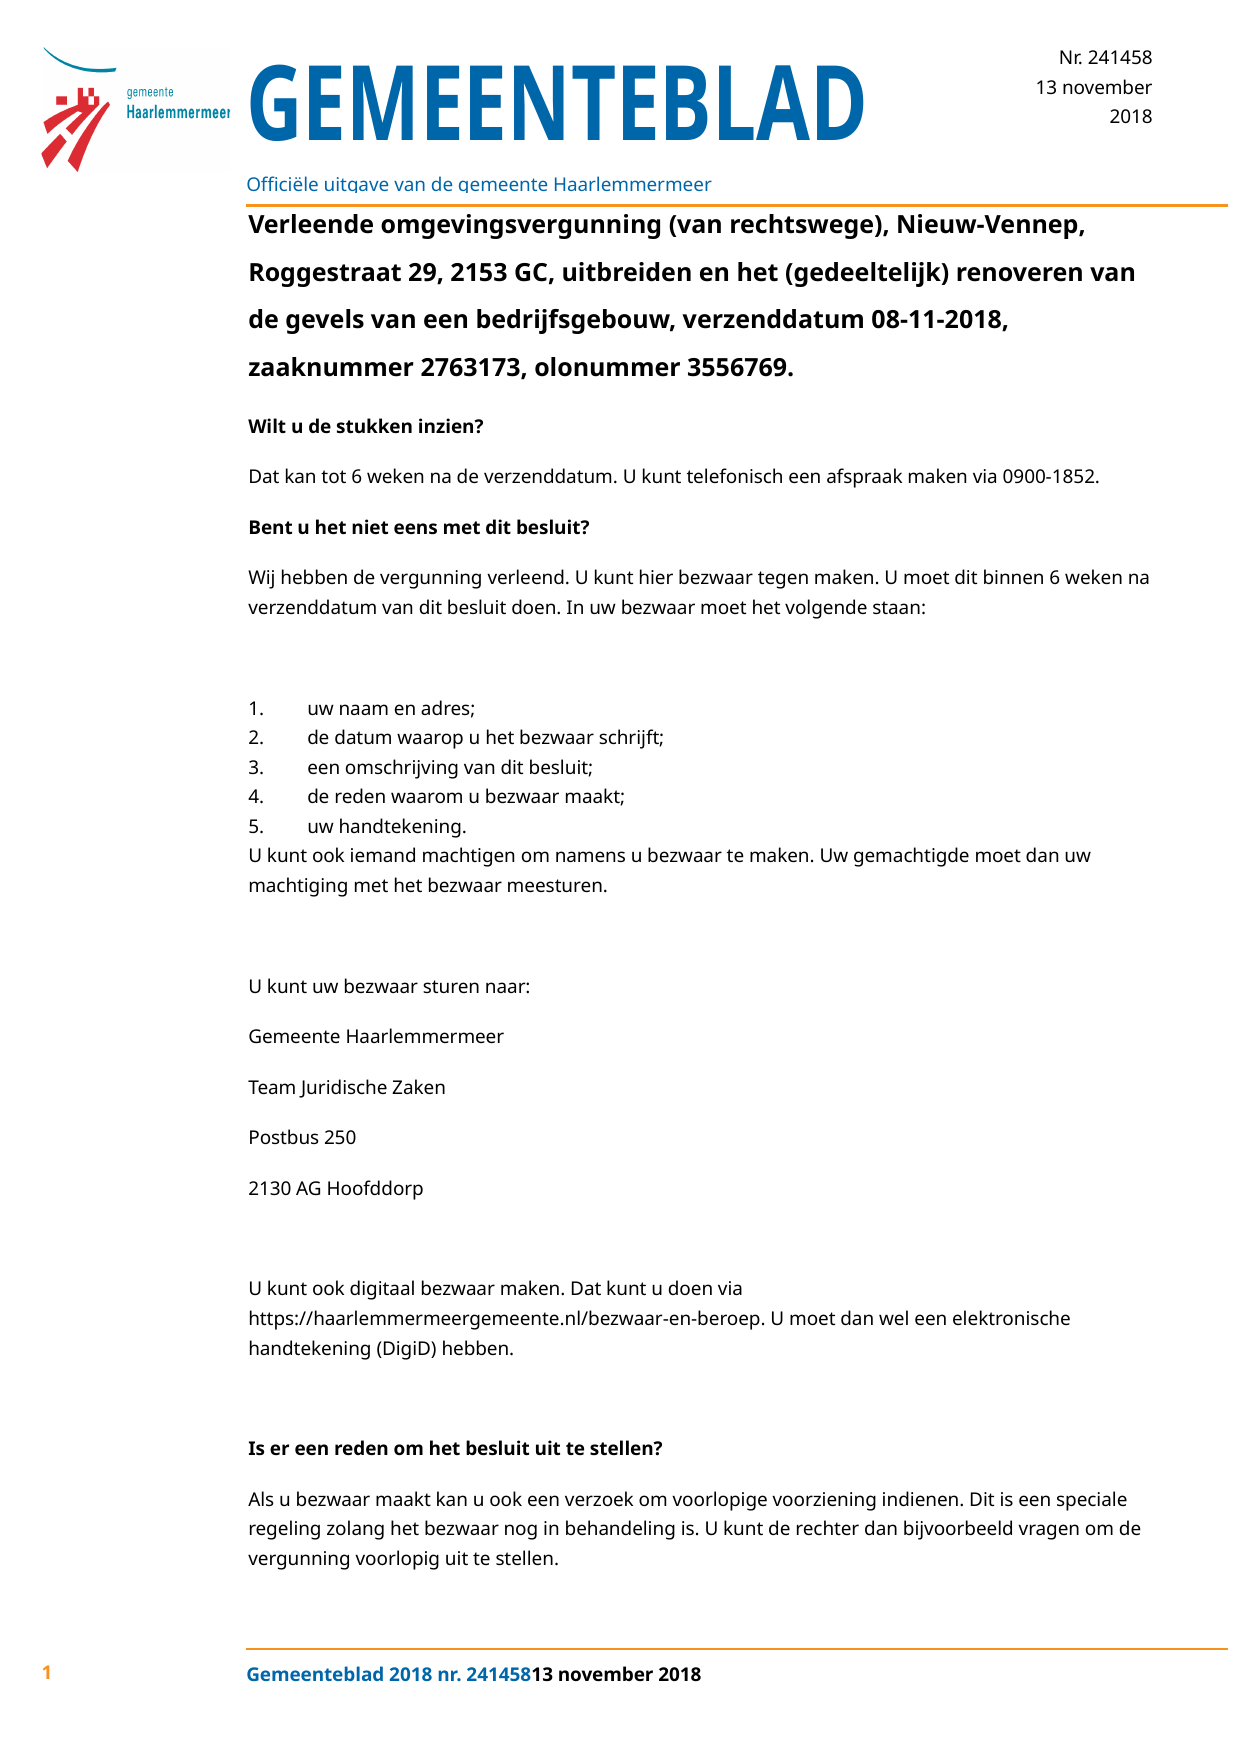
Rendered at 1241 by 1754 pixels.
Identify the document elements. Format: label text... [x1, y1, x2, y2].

text Wij hebben de vergunning verleend. U kunt hier bezwaar tegen maken. U moet dit binnen 6 weken na verzenddatum van dit besluit doen. In uw bezwaar moet het volgende staan: [248, 564, 1152, 620]
text 2130 AG Hoofddorp [248, 1175, 1152, 1201]
text U kunt ook digitaal bezwaar maken. Dat kunt u doen via https://haarlemmermeergemeente.nl/bezwaar-en-beroep. U moet dan wel een elektronische handtekening (DigiD) hebben. [248, 1276, 1152, 1361]
picture [41, 47, 231, 172]
text Verleende omgevingsvergunning (van rechtswege), Nieuw-Vennep, Roggestraat 29, 2153 GC, uitbreiden en het (gedeeltelijk) renoveren van de gevels van een bedrijfsgebouw, verzenddatum 08-11-2018, zaaknummer 2763173, olonummer 3556769. [248, 207, 1152, 384]
text Postbus 250 [248, 1124, 1152, 1150]
list een omschrijving van dit besluit; [248, 754, 1152, 780]
text U kunt uw bezwaar sturen naar: [248, 973, 1152, 999]
text Dat kan tot 6 weken na de verzenddatum. U kunt telefonisch een afspraak maken via 0900-1852. [248, 463, 1152, 489]
text U kunt ook iemand machtigen om namens u bezwaar te maken. Uw gemachtigde moet dan uw machtiging met het bezwaar meesturen. [248, 843, 1152, 898]
text Gemeente Haarlemmermeer [248, 1023, 1152, 1049]
list uw naam en adres; [248, 695, 1152, 721]
text Bent u het niet eens met dit besluit? [248, 514, 1152, 540]
list de datum waarop u het bezwaar schrijft; [248, 724, 1152, 750]
list uw handtekening. [248, 813, 1152, 839]
text Wilt u de stukken inzien? [248, 413, 1152, 439]
list de reden waarom u bezwaar maakt; [248, 783, 1152, 809]
text Als u bezwaar maakt kan u ook een verzoek om voorlopige voorziening indienen. Dit is een speciale regeling zolang het bezwaar nog in behandeling is. U kunt de rechter dan bijvoorbeeld vragen om de vergunning voorlopig uit te stellen. [248, 1486, 1152, 1571]
text Team Juridische Zaken [248, 1074, 1152, 1100]
text Is er een reden om het besluit uit te stellen? [248, 1436, 1152, 1461]
